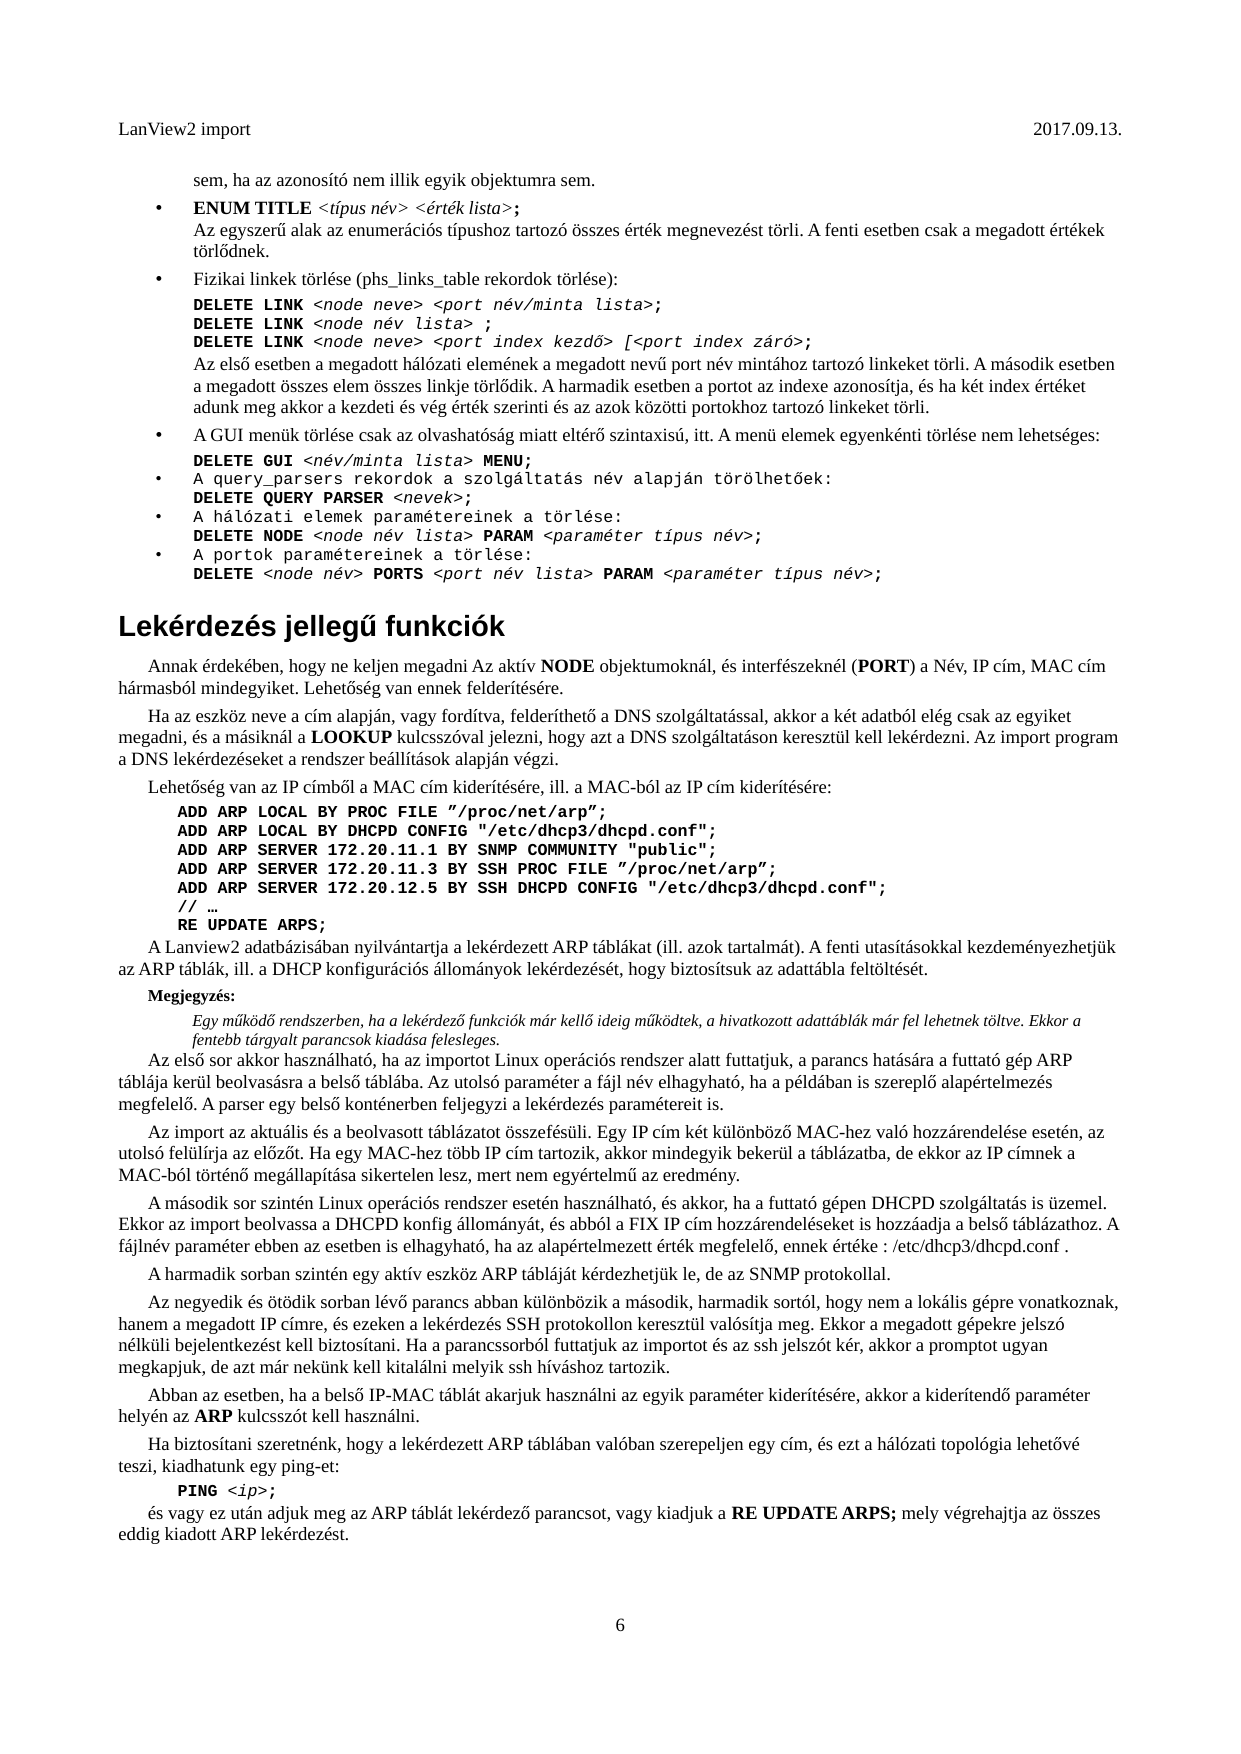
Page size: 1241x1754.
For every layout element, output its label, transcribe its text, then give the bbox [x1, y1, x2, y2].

text A második sor szintén Linux operációs rendszer esetén használható, és akkor, ha a futtató gépen DHCPD szolgáltatás is üzemel. Ekkor az import beolvassa a DHCPD konfig állományát, és abból a FIX IP cím hozzárendeléseket is hozzáadja a belső táblázathoz. A fájlnév paraméter ebben az esetben is elhagyható, ha az alapértelmezett érték megfelelő, ennek értéke : /etc/dhcp3/dhcpd.conf . [118, 1192, 1122, 1256]
text Annak érdekében, hogy ne keljen megadni Az aktív NODE objektumoknál, és interfészeknél (PORT) a Név, IP cím, MAC cím hármasból mindegyiket. Lehetőség van ennek felderítésére. [118, 655, 1122, 698]
list DELETE LINK <node neve> <port név/minta lista>; [156, 296, 1122, 315]
list DELETE LINK <node név lista> ; [156, 315, 1122, 334]
list sem, ha az azonosító nem illik egyik objektumra sem. [156, 169, 1122, 191]
text Ha az eszköz neve a cím alapján, vagy fordítva, felderíthető a DNS szolgáltatással, akkor a két adatból elég csak az egyiket megadni, és a másiknál a LOOKUP kulcsszóval jelezni, hogy azt a DNS szolgáltatáson keresztül kell lekérdezni. Az import program a DNS lekérdezéseket a rendszer beállítások alapján végzi. [118, 705, 1122, 769]
text PING <ip>; [177, 1483, 1122, 1502]
text A Lanview2 adatbázisában nyilvántartja a lekérdezett ARP táblákat (ill. azok tartalmát). A fenti utasításokkal kezdeményezhetjük az ARP táblák, ill. a DHCP konfigurációs állományok lekérdezését, hogy biztosítsuk az adattábla feltöltését. [118, 936, 1122, 979]
text Az első sor akkor használható, ha az importot Linux operációs rendszer alatt futtatjuk, a parancs hatására a futtató gép ARP táblája kerül beolvasásra a belső táblába. Az utolsó paraméter a fájl név elhagyható, ha a példában is szereplő alapértelmezés megfelelő. A parser egy belső konténerben feljegyzi a lekérdezés paramétereit is. [118, 1049, 1122, 1114]
list A GUI menük törlése csak az olvashatóság miatt eltérő szintaxisú, itt. A menü elemek egyenkénti törlése nem lehetséges: [156, 424, 1122, 446]
text RE UPDATE ARPS; [177, 917, 1122, 936]
list A query_parsers rekordok a szolgáltatás név alapján törölhetőek: DELETE QUERY PARSER <nevek>; [156, 471, 1122, 509]
list DELETE LINK <node neve> <port index kezdő> [<port index záró>; [156, 334, 1122, 353]
list A hálózati elemek paramétereinek a törlése: DELETE NODE <node név lista> PARAM <paraméter típus név>; [156, 509, 1122, 546]
text ADD ARP LOCAL BY DHCPD CONFIG "/etc/dhcp3/dhcpd.conf"; [177, 823, 1122, 842]
text Egy működő rendszerben, ha a lekérdező funkciók már kellő ideig működtek, a hivatkozott adattáblák már fel lehetnek töltve. Ekkor a fentebb tárgyalt parancsok kiadása felesleges. [192, 1011, 1122, 1049]
text Az import az aktuális és a beolvasott táblázatot összefésüli. Egy IP cím két különböző MAC-hez való hozzárendelése esetén, az utolsó felülírja az előzőt. Ha egy MAC-hez több IP cím tartozik, akkor mindegyik bekerül a táblázatba, de ekkor az IP címnek a MAC-ból történő megállapítása sikertelen lesz, mert nem egyértelmű az eredmény. [118, 1121, 1122, 1185]
text Ha biztosítani szeretnénk, hogy a lekérdezett ARP táblában valóban szerepeljen egy cím, és ezt a hálózati topológia lehetővé teszi, kiadhatunk egy ping-et: [118, 1433, 1122, 1476]
text ADD ARP SERVER 172.20.11.3 BY SSH PROC FILE ”/proc/net/arp”; [177, 860, 1122, 879]
text és vagy ez után adjuk meg az ARP táblát lekérdező parancsot, vagy kiadjuk a RE UPDATE ARPS; mely végrehajtja az összes eddig kiadott ARP lekérdezést. [118, 1502, 1122, 1545]
text Abban az esetben, ha a belső IP-MAC táblát akarjuk használni az egyik paraméter kiderítésére, akkor a kiderítendő paraméter helyén az ARP kulcsszót kell használni. [118, 1383, 1122, 1427]
text ADD ARP SERVER 172.20.11.1 BY SNMP COMMUNITY "public"; [177, 842, 1122, 860]
list DELETE GUI <név/minta lista> MENU; [156, 452, 1122, 471]
list A portok paramétereinek a törlése: DELETE <node név> PORTS <port név lista> PARAM <paraméter típus név>; [156, 546, 1122, 584]
subtitle Lekérdezés jellegű funkciók [118, 609, 1122, 643]
text Az negyedik és ötödik sorban lévő parancs abban különbözik a második, harmadik sortól, hogy nem a lokális gépre vonatkoznak, hanem a megadott IP címre, és ezeken a lekérdezés SSH protokollon keresztül valósítja meg. Ekkor a megadott gépekre jelszó nélküli bejelentkezést kell biztosítani. Ha a parancssorból futtatjuk az importot és az ssh jelszót kér, akkor a promptot ugyan megkapjuk, de azt már nekünk kell kitalálni melyik ssh híváshoz tartozik. [118, 1291, 1122, 1377]
text A harmadik sorban szintén egy aktív eszköz ARP tábláját kérdezhetjük le, de az SNMP protokollal. [118, 1263, 1122, 1284]
text ADD ARP SERVER 172.20.12.5 BY SSH DHCPD CONFIG "/etc/dhcp3/dhcpd.conf"; [177, 879, 1122, 898]
text ADD ARP LOCAL BY PROC FILE ”/proc/net/arp”; [177, 804, 1122, 823]
text // … [177, 898, 1122, 917]
text Lehetőség van az IP címből a MAC cím kiderítésére, ill. a MAC-ból az IP cím kiderítésére: [118, 776, 1122, 797]
text Megjegyzés: [118, 985, 1122, 1004]
list Fizikai linkek törlése (phs_links_table rekordok törlése): [156, 268, 1122, 290]
list Az első esetben a megadott hálózati elemének a megadott nevű port név mintához tartozó linkeket törli. A második esetben a megadott összes elem összes linkje törlődik. A harmadik esetben a portot az indexe azonosítja, és ha két index értéket adunk meg akkor a kezdeti és vég érték szerinti és az azok közötti portokhoz tartozó linkeket törli. [156, 353, 1122, 418]
list ENUM TITLE <típus név> <érték lista>; Az egyszerű alak az enumerációs típushoz tartozó összes érték megnevezést törli. A fenti esetben csak a megadott értékek törlődnek. [156, 197, 1122, 262]
